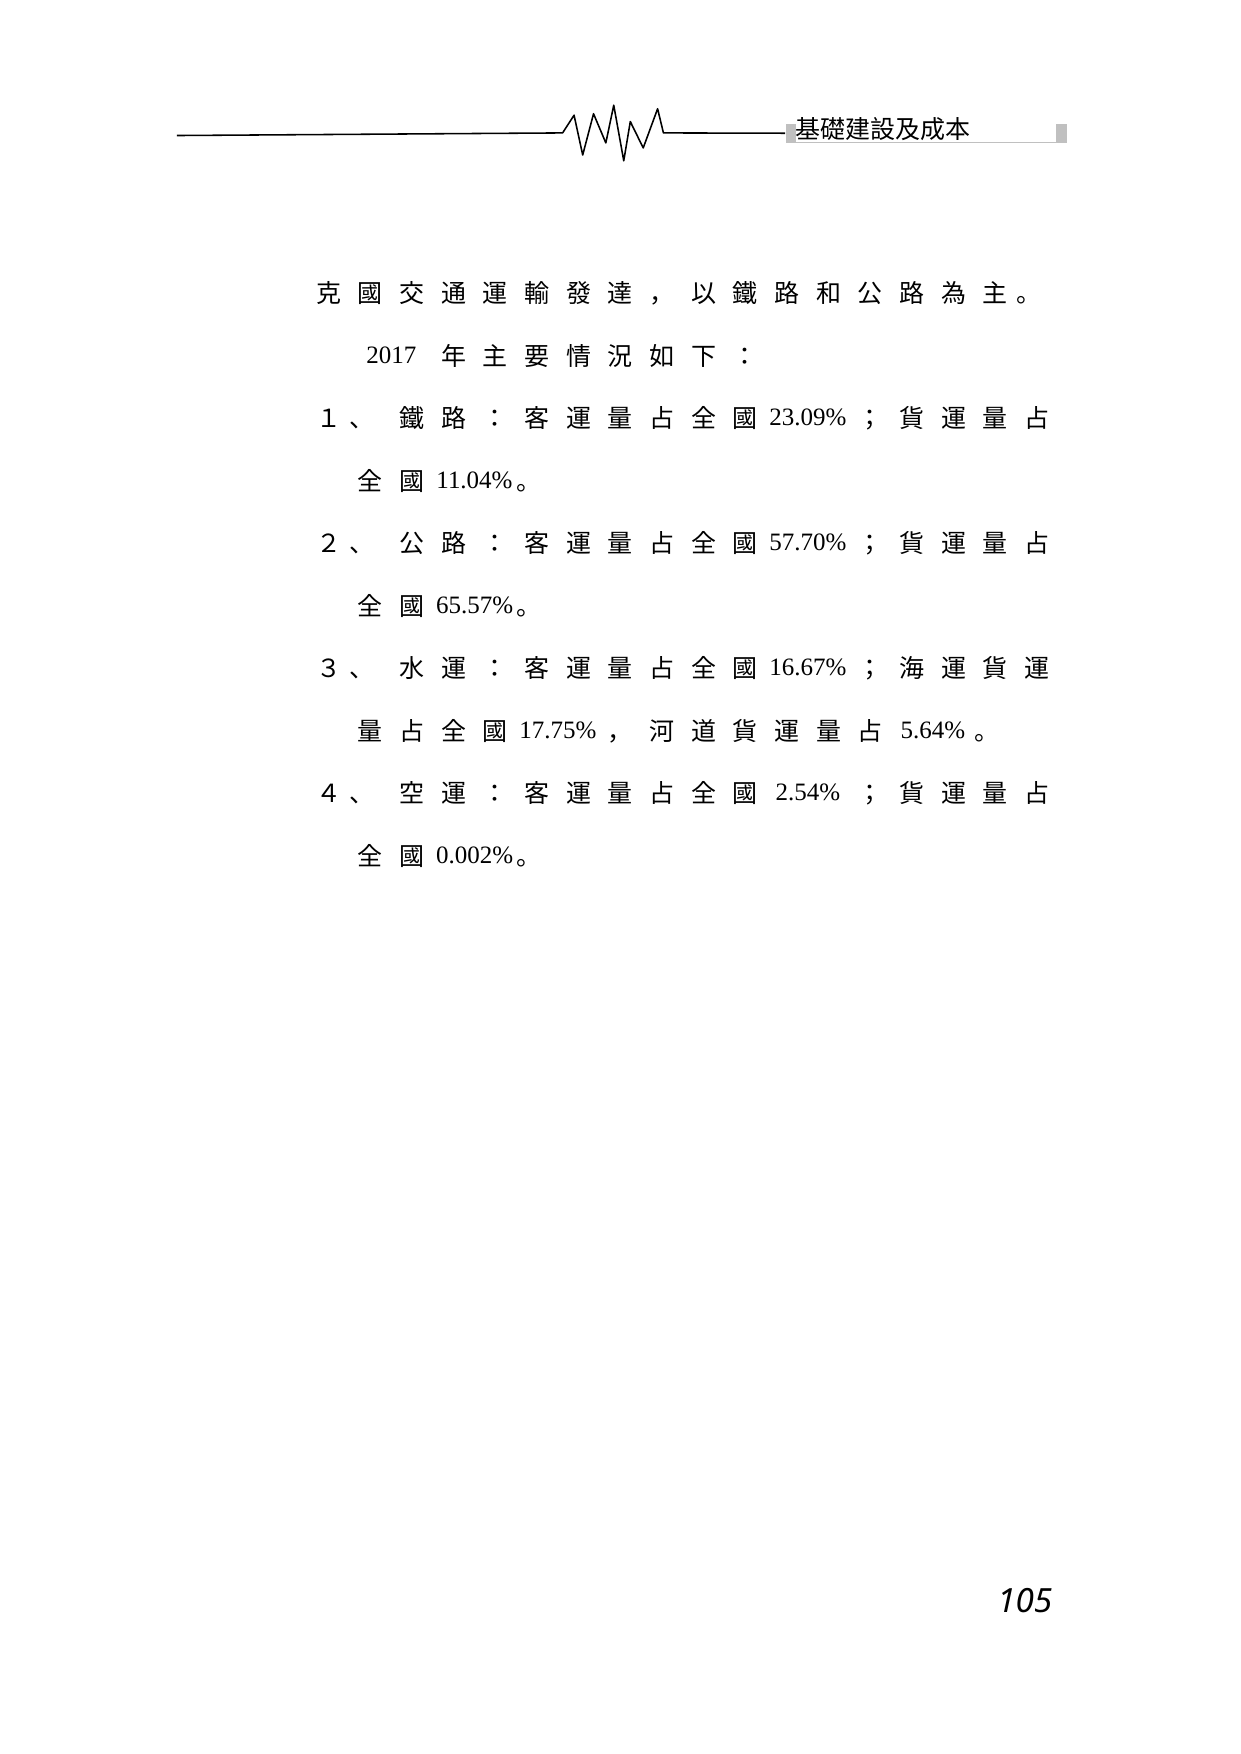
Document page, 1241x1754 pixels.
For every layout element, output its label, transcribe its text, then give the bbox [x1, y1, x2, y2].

text ４、空運：客運量占全國2.54%；貨運量占全國0.002%。 [281, 750, 1058, 875]
text １、鐵路：客運量占全國23.09%；貨運量占全國11.04%。 [281, 375, 1058, 500]
text ２、公路：客運量占全國57.70%；貨運量占全國65.57%。 [281, 500, 1058, 625]
text 克國交通運輸發達，以鐵路和公路為主。2017年主要情況如下： [281, 250, 1058, 375]
text ３、水運：客運量占全國16.67%；海運貨運量占全國17.75%，河道貨運量占5.64%。 [281, 625, 1058, 750]
